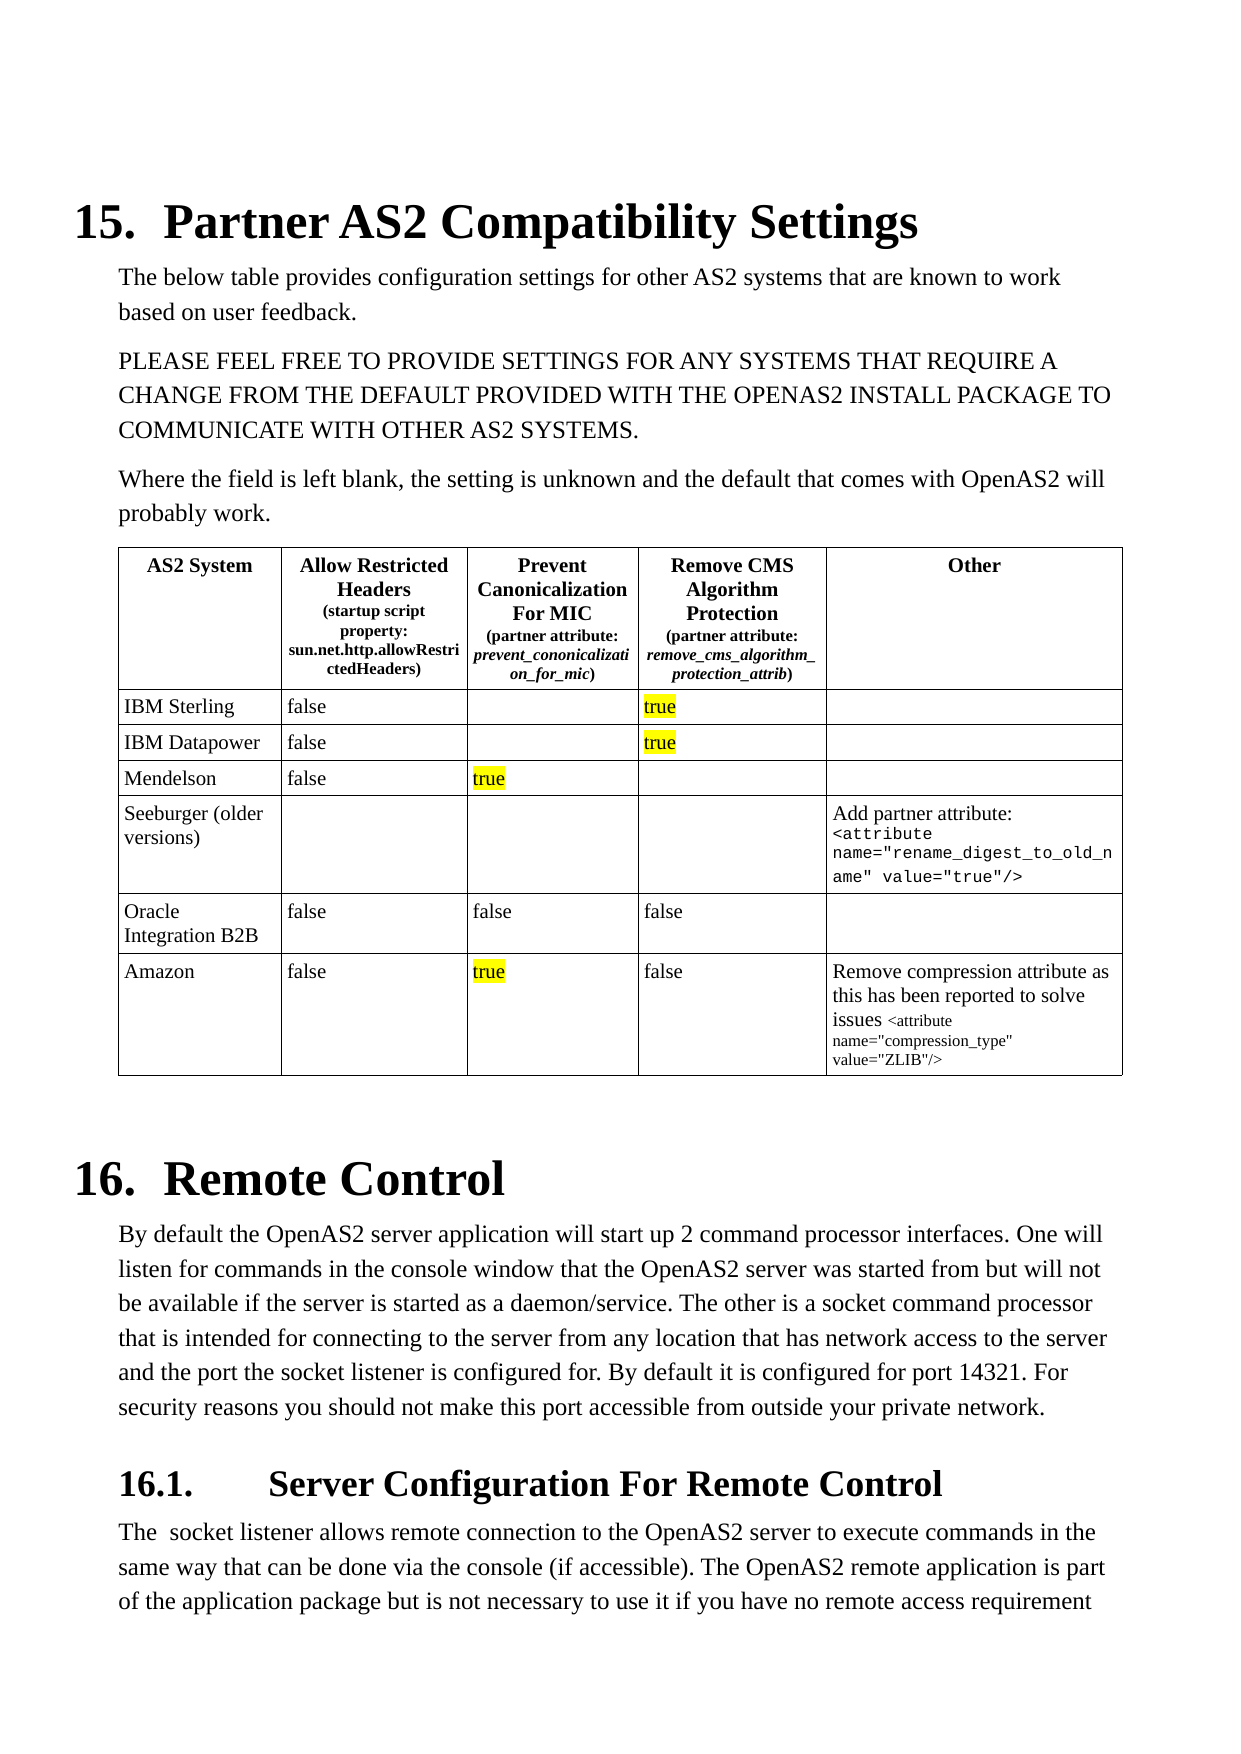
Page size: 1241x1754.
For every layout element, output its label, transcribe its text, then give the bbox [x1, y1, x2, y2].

subtitle Remote Control [73, 1149, 1122, 1207]
table_cell [468, 796, 638, 893]
table_cell true [468, 761, 638, 795]
table_cell Oracle Integration B2B [119, 894, 281, 953]
table_cell Mendelson [119, 761, 281, 795]
table_cell false [468, 894, 638, 953]
table_cell false [282, 894, 467, 953]
table_cell [827, 690, 1122, 724]
subtitle Partner AS2 Compatibility Settings [73, 192, 1122, 250]
text The below table provides configuration settings for other AS2 systems that are known to work based on user feedback. [118, 262, 1122, 325]
table_cell false [282, 954, 467, 1075]
table_header Allow Restricted Headers (startup script property: sun.net.http.allowRestrictedHeaders) [282, 548, 467, 688]
table_cell [468, 725, 638, 760]
table_cell true [639, 725, 826, 760]
table_cell true [468, 954, 638, 1075]
table_header Prevent Canonicalization For MIC (partner attribute: prevent_cononicalization_for_mic) [468, 548, 638, 688]
text The socket listener allows remote connection to the OpenAS2 server to execute commands in the same way that can be done via the console (if accessible). The OpenAS2 remote application is part of the application package but is not necessary to use it if you have no remote access requirement [118, 1517, 1122, 1615]
table_cell false [282, 761, 467, 795]
table_cell false [639, 894, 826, 953]
table_cell [639, 796, 826, 893]
table_cell Seeburger (older versions) [119, 796, 281, 893]
table_cell true [639, 690, 826, 724]
table_cell Amazon [119, 954, 281, 1075]
text By default the OpenAS2 server application will start up 2 command processor interfaces. One will listen for commands in the console window that the OpenAS2 server was started from but will not be available if the server is started as a daemon/service. The other is a socket command processor that is intended for connecting to the server from any location that has network access to the server and the port the socket listener is configured for. By default it is configured for port 14321. For security reasons you should not make this port accessible from outside your private network. [118, 1219, 1122, 1420]
table_cell [827, 725, 1122, 760]
table_cell [468, 690, 638, 724]
table_cell [827, 761, 1122, 795]
table_cell Add partner attribute: <attribute name="rename_digest_to_old_name" value="true"/> [827, 796, 1122, 893]
table_cell IBM Sterling [119, 690, 281, 724]
subtitle Server Configuration For Remote Control [118, 1461, 1122, 1504]
table_header Other [827, 548, 1122, 688]
text PLEASE FEEL FREE TO PROVIDE SETTINGS FOR ANY SYSTEMS THAT REQUIRE A CHANGE FROM THE DEFAULT PROVIDED WITH THE OPENAS2 INSTALL PACKAGE TO COMMUNICATE WITH OTHER AS2 SYSTEMS. [118, 346, 1122, 443]
table_cell [639, 761, 826, 795]
text Where the field is left blank, the setting is unknown and the default that comes with OpenAS2 will probably work. [118, 464, 1122, 527]
table_header Remove CMS Algorithm Protection (partner attribute: remove_cms_algorithm_protection_attrib) [639, 548, 826, 688]
table_cell false [282, 690, 467, 724]
table_cell false [639, 954, 826, 1075]
table_cell Remove compression attribute as this has been reported to solve issues <attribute name="compression_type" value="ZLIB"/> [827, 954, 1122, 1075]
table_header AS2 System [119, 548, 281, 688]
table_cell [827, 894, 1122, 953]
table_cell [282, 796, 467, 893]
table_cell false [282, 725, 467, 760]
table_cell IBM Datapower [119, 725, 281, 760]
